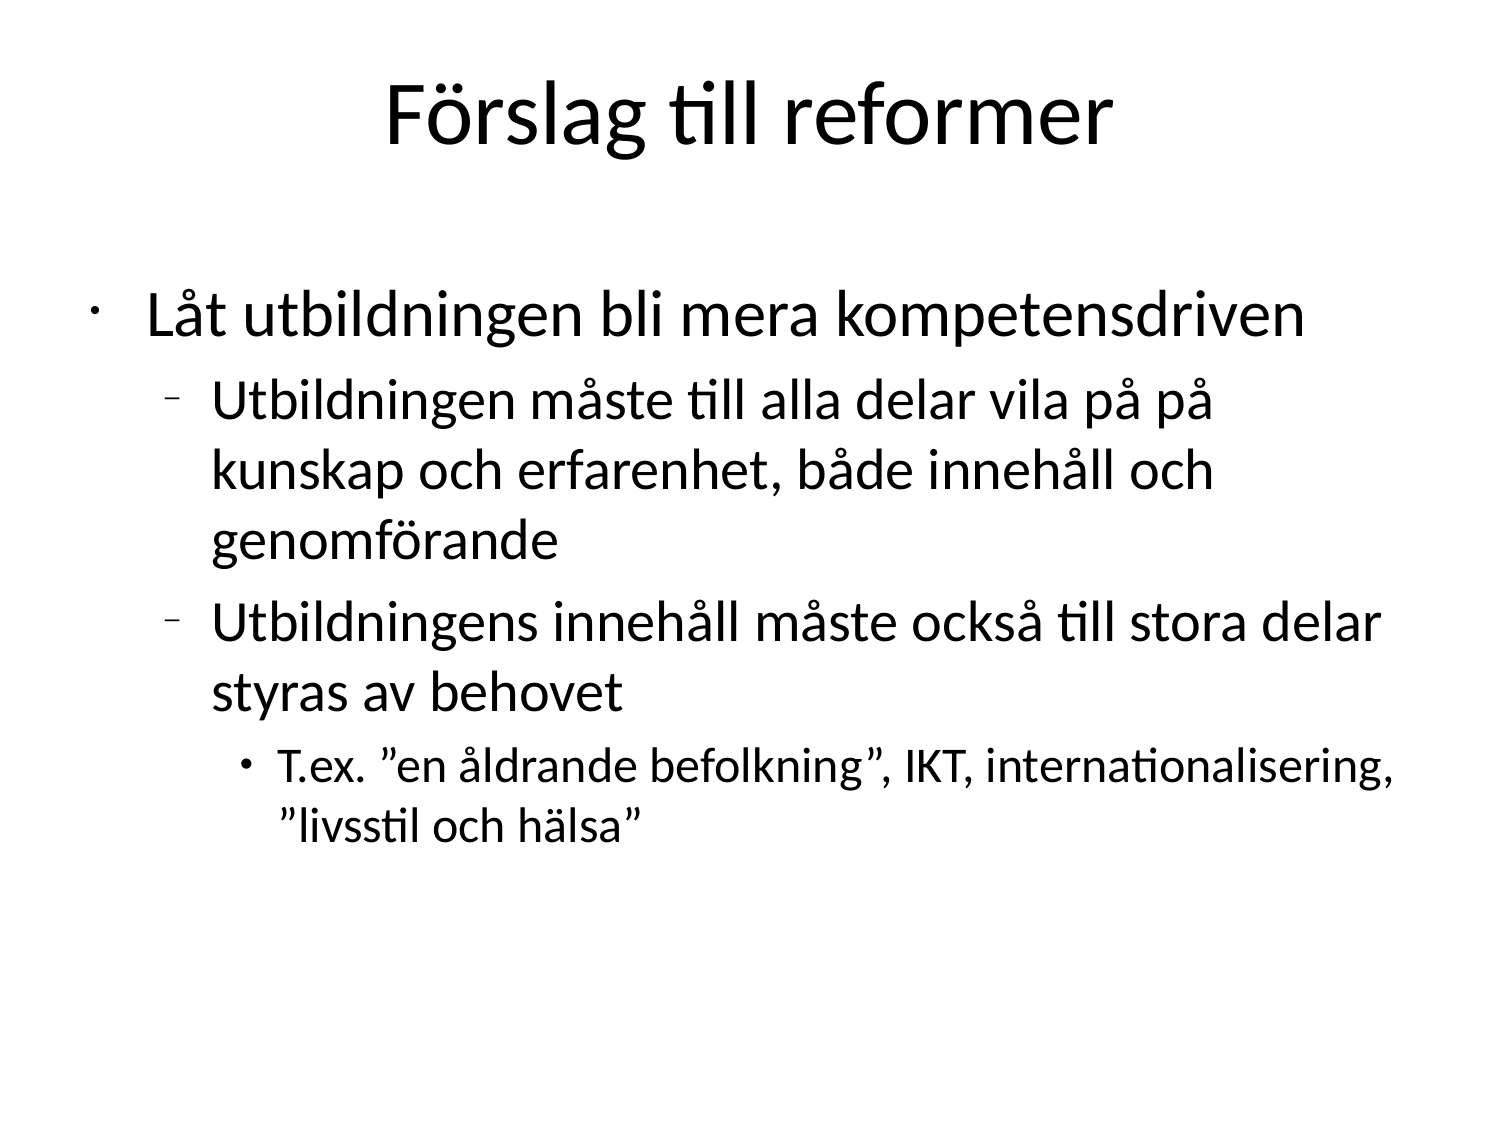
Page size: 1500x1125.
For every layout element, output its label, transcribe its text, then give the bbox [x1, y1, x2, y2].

title Förslag till reformer [75, 45, 1425, 233]
list Låt utbildningen bli mera kompetensdriven Utbildningen måste till alla delar vila på på kunskap och erfarenhet, både innehåll och genomförande Utbildningens innehåll måste också till stora delar styras av behovet T.ex. ”en åldrande befolkning”, IKT, internationalisering, ”livsstil och hälsa” [75, 262, 1425, 1005]
